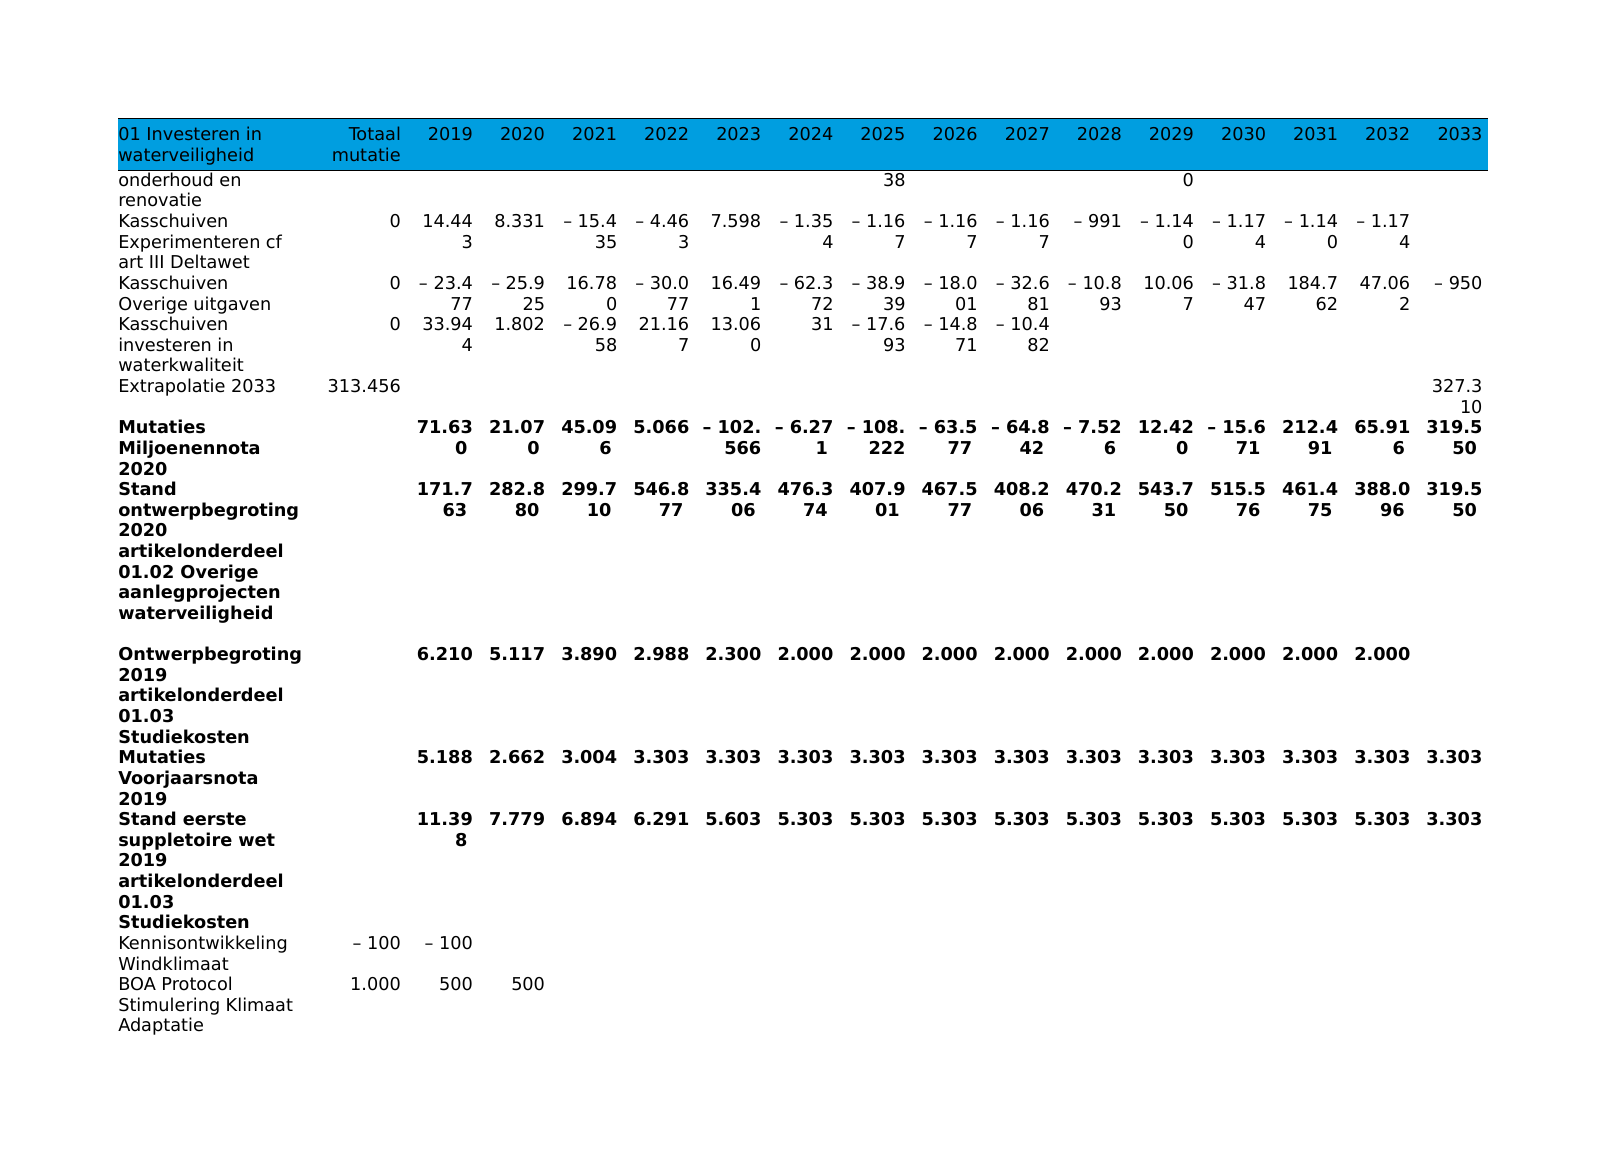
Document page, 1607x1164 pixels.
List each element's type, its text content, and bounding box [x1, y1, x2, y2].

table_cell [839, 376, 911, 417]
table_cell 476.374 [767, 479, 839, 623]
table_cell – 100 [406, 933, 478, 974]
table_cell 313.456 [303, 376, 406, 417]
table_header 2029 [1128, 119, 1199, 170]
table_cell – 6.271 [767, 417, 839, 479]
table_cell 2.000 [1272, 644, 1344, 747]
table_cell – 1.167 [839, 211, 911, 273]
table_cell [1200, 933, 1272, 974]
table_cell [118, 624, 303, 644]
table_cell 327.310 [1416, 376, 1488, 417]
table_header 2020 [479, 119, 551, 170]
table_cell 212.491 [1272, 417, 1344, 479]
table_cell – 32.681 [983, 273, 1055, 314]
table_cell Kasschuiven investeren in waterkwaliteit [118, 314, 303, 376]
table_cell 5.303 [983, 809, 1055, 933]
table_cell [303, 809, 406, 933]
table_cell [551, 624, 623, 644]
table_cell 3.303 [767, 747, 839, 809]
table_cell [695, 171, 767, 211]
table_cell [1344, 933, 1416, 974]
table_cell 5.303 [1344, 809, 1416, 933]
table_cell [303, 417, 406, 479]
table_cell – 1.354 [767, 211, 839, 273]
table_cell 3.303 [695, 747, 767, 809]
table_cell [1055, 933, 1127, 974]
table_header 2030 [1200, 119, 1272, 170]
table_cell [623, 376, 695, 417]
table_cell 388.096 [1344, 479, 1416, 623]
table_cell 5.303 [1128, 809, 1199, 933]
table_cell [623, 624, 695, 644]
table_cell [1272, 314, 1344, 376]
table_cell [839, 624, 911, 644]
table_cell – 64.842 [983, 417, 1055, 479]
table_cell 21.167 [623, 314, 695, 376]
table_cell [1416, 211, 1488, 273]
table_cell 282.880 [479, 479, 551, 623]
table_cell 3.303 [1200, 747, 1272, 809]
table_cell 184.762 [1272, 273, 1344, 314]
table_cell 2.000 [1344, 644, 1416, 747]
table_cell 8.331 [479, 211, 551, 273]
table_cell [839, 974, 911, 1036]
table_cell [623, 933, 695, 974]
table_cell – 10.893 [1055, 273, 1127, 314]
table_cell – 1.140 [1272, 211, 1344, 273]
table_cell – 15.435 [551, 211, 623, 273]
table_cell 2.000 [1128, 644, 1199, 747]
table_cell [479, 171, 551, 211]
table_cell [767, 624, 839, 644]
table_cell 171.763 [406, 479, 478, 623]
table_cell onderhoud en renovatie [118, 171, 303, 211]
table_cell 500 [479, 974, 551, 1036]
table_cell 11.398 [406, 809, 478, 933]
table_cell – 1.174 [1200, 211, 1272, 273]
table_cell 467.577 [911, 479, 983, 623]
table_header 2032 [1344, 119, 1416, 170]
table_cell 2.000 [911, 644, 983, 747]
table_cell – 62.372 [767, 273, 839, 314]
table_header 2028 [1055, 119, 1127, 170]
table_cell – 15.671 [1200, 417, 1272, 479]
table_cell [479, 624, 551, 644]
table_cell – 17.693 [839, 314, 911, 376]
table_header 2022 [623, 119, 695, 170]
table_cell 38 [839, 171, 911, 211]
table_cell 0 [303, 273, 406, 314]
table_cell – 1.140 [1128, 211, 1199, 273]
table_cell 5.303 [1200, 809, 1272, 933]
table_cell 6.894 [551, 809, 623, 933]
table_cell [406, 376, 478, 417]
table_header 2025 [839, 119, 911, 170]
table_cell 3.303 [623, 747, 695, 809]
table_cell Kasschuiven Experimenteren cf art III Deltawet [118, 211, 303, 273]
table_cell 71.630 [406, 417, 478, 479]
table_cell [983, 933, 1055, 974]
table_cell – 14.871 [911, 314, 983, 376]
table_cell [1416, 974, 1488, 1036]
table_cell 3.303 [1344, 747, 1416, 809]
table_cell 3.004 [551, 747, 623, 809]
table_cell [911, 624, 983, 644]
table_cell Ontwerpbegroting 2019 artikelonderdeel 01.03 Studiekosten [118, 644, 303, 747]
table_cell 543.750 [1128, 479, 1199, 623]
table_cell [551, 376, 623, 417]
table_cell [551, 974, 623, 1036]
table_cell 408.206 [983, 479, 1055, 623]
table_cell – 63.577 [911, 417, 983, 479]
table_cell – 23.477 [406, 273, 478, 314]
table_cell 2.662 [479, 747, 551, 809]
table_cell 546.877 [623, 479, 695, 623]
table_cell [1344, 314, 1416, 376]
table_cell 3.890 [551, 644, 623, 747]
table_cell Extrapolatie 2033 [118, 376, 303, 417]
table_cell 2.000 [983, 644, 1055, 747]
table_cell [767, 376, 839, 417]
table_cell [1344, 171, 1416, 211]
table_cell [983, 624, 1055, 644]
table_cell 6.210 [406, 644, 478, 747]
table_header 2019 [406, 119, 478, 170]
table_cell [1055, 974, 1127, 1036]
table_cell 45.096 [551, 417, 623, 479]
table_cell [406, 624, 478, 644]
table_cell 2.000 [839, 644, 911, 747]
table_cell [1128, 974, 1199, 1036]
table_cell [983, 974, 1055, 1036]
table_header Totaal mutatie [303, 119, 406, 170]
table_cell [479, 933, 551, 974]
table_cell – 25.925 [479, 273, 551, 314]
table_cell Kasschuiven Overige uitgaven [118, 273, 303, 314]
table_cell 3.303 [1128, 747, 1199, 809]
table_cell [1200, 974, 1272, 1036]
table_cell 16.491 [695, 273, 767, 314]
table_cell 3.303 [1055, 747, 1127, 809]
table_cell 2.000 [1200, 644, 1272, 747]
table_cell – 1.174 [1344, 211, 1416, 273]
table_cell – 102.566 [695, 417, 767, 479]
table_cell [623, 171, 695, 211]
table_cell [911, 376, 983, 417]
table_cell – 1.167 [911, 211, 983, 273]
table_cell 21.070 [479, 417, 551, 479]
table_cell [303, 644, 406, 747]
table_header 2023 [695, 119, 767, 170]
table_cell [1272, 974, 1344, 1036]
table_cell 5.303 [1055, 809, 1127, 933]
table_cell [1272, 624, 1344, 644]
table_header 2033 [1416, 119, 1488, 170]
table_cell [551, 933, 623, 974]
table_cell 5.066 [623, 417, 695, 479]
table_cell 5.303 [1272, 809, 1344, 933]
table_cell Stand ontwerpbegroting 2020 artikelonderdeel 01.02 Overige aanlegprojecten waterveiligheid [118, 479, 303, 623]
table_cell 5.188 [406, 747, 478, 809]
table_header 2026 [911, 119, 983, 170]
table_cell Stand eerste suppletoire wet 2019 artikelonderdeel 01.03 Studiekosten [118, 809, 303, 933]
table_cell Mutaties Voorjaarsnota 2019 [118, 747, 303, 809]
table_cell [1416, 933, 1488, 974]
table_cell [1344, 376, 1416, 417]
table_cell 65.916 [1344, 417, 1416, 479]
table_cell [303, 171, 406, 211]
table_cell 31 [767, 314, 839, 376]
table_cell [1416, 624, 1488, 644]
table_cell [1200, 376, 1272, 417]
table_cell [303, 747, 406, 809]
table_cell – 100 [303, 933, 406, 974]
table_header 2031 [1272, 119, 1344, 170]
table_cell 3.303 [1416, 809, 1488, 933]
table_cell [1128, 933, 1199, 974]
table_cell 1.802 [479, 314, 551, 376]
table_cell [1344, 974, 1416, 1036]
table_cell 3.303 [1416, 747, 1488, 809]
table_cell [1055, 376, 1127, 417]
table_cell – 30.077 [623, 273, 695, 314]
table_cell [983, 376, 1055, 417]
table_cell [1128, 314, 1199, 376]
table_cell Mutaties Miljoenennota 2020 [118, 417, 303, 479]
table_cell [911, 974, 983, 1036]
table_cell 2.000 [1055, 644, 1127, 747]
table_cell BOA Protocol Stimulering Klimaat Adaptatie [118, 974, 303, 1036]
table_cell [911, 171, 983, 211]
table_cell – 18.001 [911, 273, 983, 314]
table_cell [1200, 171, 1272, 211]
table_cell 5.303 [767, 809, 839, 933]
table_cell – 7.526 [1055, 417, 1127, 479]
table_cell [1128, 376, 1199, 417]
table_cell [1272, 171, 1344, 211]
table_cell [1055, 314, 1127, 376]
table_cell 461.475 [1272, 479, 1344, 623]
table_cell [1416, 171, 1488, 211]
table_cell 5.303 [839, 809, 911, 933]
table_cell [1055, 171, 1127, 211]
table_cell 3.303 [911, 747, 983, 809]
table_cell 0 [303, 211, 406, 273]
table_cell 7.598 [695, 211, 767, 273]
table_cell [839, 933, 911, 974]
table_cell [695, 624, 767, 644]
table_cell 3.303 [983, 747, 1055, 809]
table_header 01 Investeren in waterveiligheid [118, 119, 303, 170]
table_cell 3.303 [839, 747, 911, 809]
table_cell [767, 933, 839, 974]
table_cell – 38.939 [839, 273, 911, 314]
table_cell 335.406 [695, 479, 767, 623]
table_header 2021 [551, 119, 623, 170]
table_header 2027 [983, 119, 1055, 170]
table_cell [767, 974, 839, 1036]
table_cell 5.603 [695, 809, 767, 933]
table_cell 2.988 [623, 644, 695, 747]
table_header 2024 [767, 119, 839, 170]
table_cell [303, 479, 406, 623]
table_cell [1055, 624, 1127, 644]
table_cell [695, 974, 767, 1036]
table_cell Kennisontwikkeling Windklimaat [118, 933, 303, 974]
table_cell 299.710 [551, 479, 623, 623]
table_cell [1272, 376, 1344, 417]
table_cell [623, 974, 695, 1036]
table_cell 3.303 [1272, 747, 1344, 809]
table_cell [1128, 624, 1199, 644]
table_cell [1272, 933, 1344, 974]
table_cell 14.443 [406, 211, 478, 273]
table_cell [983, 171, 1055, 211]
table_cell [1416, 314, 1488, 376]
table_cell 12.420 [1128, 417, 1199, 479]
table_cell 319.550 [1416, 479, 1488, 623]
table_cell 0 [1128, 171, 1199, 211]
table_cell 470.231 [1055, 479, 1127, 623]
table_cell [406, 171, 478, 211]
table_cell 319.550 [1416, 417, 1488, 479]
table_cell 5.117 [479, 644, 551, 747]
table_cell [551, 171, 623, 211]
table_cell [479, 376, 551, 417]
table_cell 10.067 [1128, 273, 1199, 314]
table_cell 500 [406, 974, 478, 1036]
table_cell 6.291 [623, 809, 695, 933]
table_cell [303, 624, 406, 644]
table_cell 5.303 [911, 809, 983, 933]
table_cell [1200, 624, 1272, 644]
table_cell [1416, 644, 1488, 747]
table_cell 2.300 [695, 644, 767, 747]
table_cell – 991 [1055, 211, 1127, 273]
table_cell [767, 171, 839, 211]
table_cell 13.060 [695, 314, 767, 376]
table_cell 515.576 [1200, 479, 1272, 623]
table_cell 0 [303, 314, 406, 376]
table_cell [911, 933, 983, 974]
table_cell [1344, 624, 1416, 644]
table_cell 16.780 [551, 273, 623, 314]
table_cell [1200, 314, 1272, 376]
table_cell 2.000 [767, 644, 839, 747]
table_cell [695, 376, 767, 417]
table_cell 47.062 [1344, 273, 1416, 314]
table_cell – 31.847 [1200, 273, 1272, 314]
table_cell – 108.222 [839, 417, 911, 479]
table_cell 7.779 [479, 809, 551, 933]
table_cell – 950 [1416, 273, 1488, 314]
table_cell 33.944 [406, 314, 478, 376]
table_cell – 26.958 [551, 314, 623, 376]
table_cell – 10.482 [983, 314, 1055, 376]
table_cell 1.000 [303, 974, 406, 1036]
table_cell 407.901 [839, 479, 911, 623]
table_cell – 1.167 [983, 211, 1055, 273]
table_cell – 4.463 [623, 211, 695, 273]
table_cell [695, 933, 767, 974]
